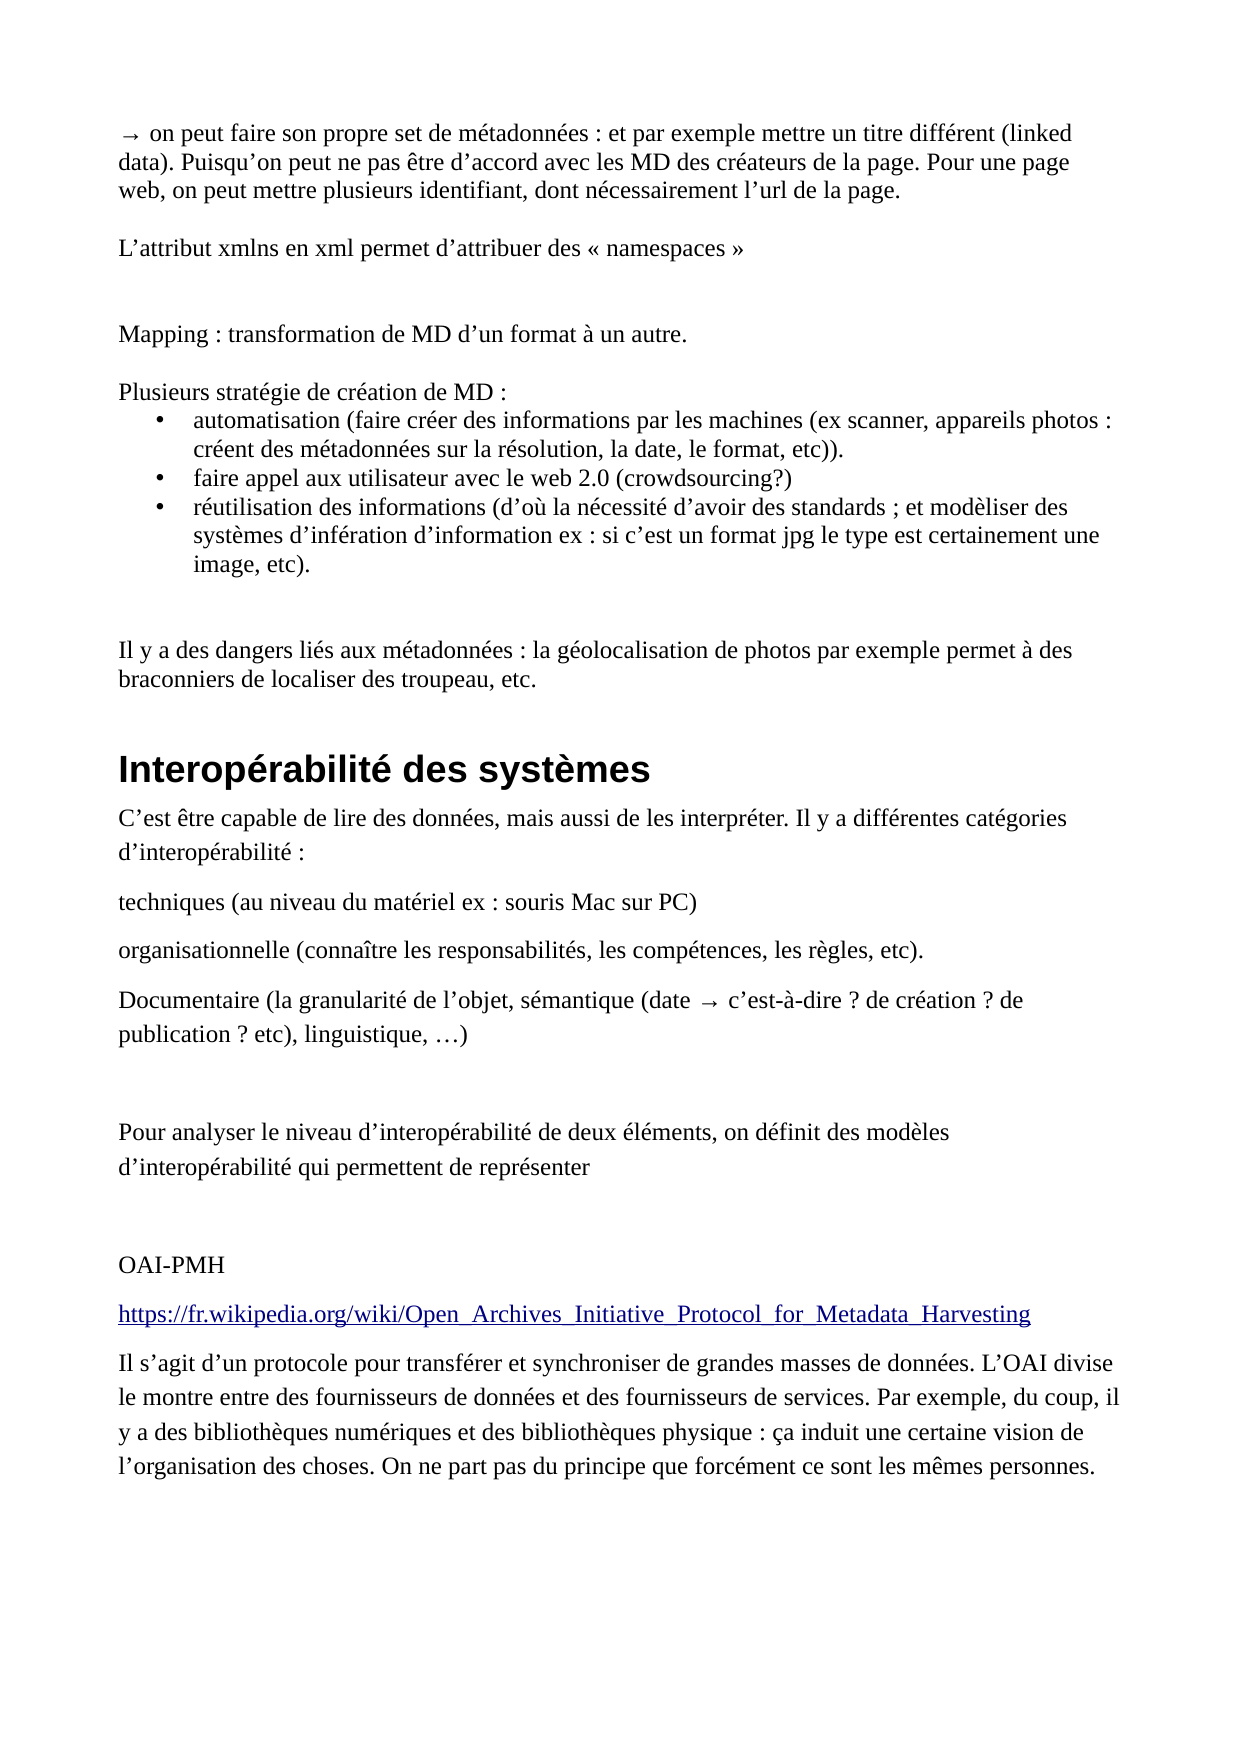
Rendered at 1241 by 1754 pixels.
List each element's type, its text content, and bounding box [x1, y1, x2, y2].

text organisationnelle (connaître les responsabilités, les compétences, les règles, etc). [118, 936, 1122, 964]
list automatisation (faire créer des informations par les machines (ex scanner, appareils photos : créent des métadonnées sur la résolution, la date, le format, etc)). [156, 406, 1122, 463]
text Plusieurs stratégie de création de MD : [118, 377, 1122, 406]
list réutilisation des informations (d’où la nécessité d’avoir des standards ; et modèliser des systèmes d’infération d’information ex : si c’est un format jpg le type est certainement une image, etc). [156, 492, 1122, 578]
text Il s’agit d’un protocole pour transférer et synchroniser de grandes masses de données. L’OAI divise le montre entre des fournisseurs de données et des fournisseurs de services. Par exemple, du coup, il y a des bibliothèques numériques et des bibliothèques physique : ça induit une certaine vision de l’organisation des choses. On ne part pas du principe que forcément ce sont les mêmes personnes. [118, 1348, 1122, 1480]
text Mapping : transformation de MD d’un format à un autre. [118, 319, 1122, 348]
text techniques (au niveau du matériel ex : souris Mac sur PC) [118, 887, 1122, 915]
text Il y a des dangers liés aux métadonnées : la géolocalisation de photos par exemple permet à des braconniers de localiser des troupeau, etc. [118, 636, 1122, 693]
text https://fr.wikipedia.org/wiki/Open_Archives_Initiative_Protocol_for_Metadata_Harvesting [118, 1299, 1122, 1328]
subtitle Interopérabilité des systèmes [118, 747, 1122, 791]
text → on peut faire son propre set de métadonnées : et par exemple mettre un titre différent (linked data). Puisqu’on peut ne pas être d’accord avec les MD des créateurs de la page. Pour une page web, on peut mettre plusieurs identifiant, dont nécessairement l’url de la page. [118, 118, 1122, 204]
text OAI-PMH [118, 1250, 1122, 1279]
text C’est être capable de lire des données, mais aussi de les interpréter. Il y a différentes catégories d’interopérabilité : [118, 803, 1122, 866]
text Pour analyser le niveau d’interopérabilité de deux éléments, on définit des modèles d’interopérabilité qui permettent de représenter [118, 1117, 1122, 1181]
text Documentaire (la granularité de l’objet, sémantique (date → c’est-à-dire ? de création ? de publication ? etc), linguistique, …) [118, 985, 1122, 1048]
text L’attribut xmlns en xml permet d’attribuer des « namespaces » [118, 233, 1122, 262]
list faire appel aux utilisateur avec le web 2.0 (crowdsourcing?) [156, 463, 1122, 492]
